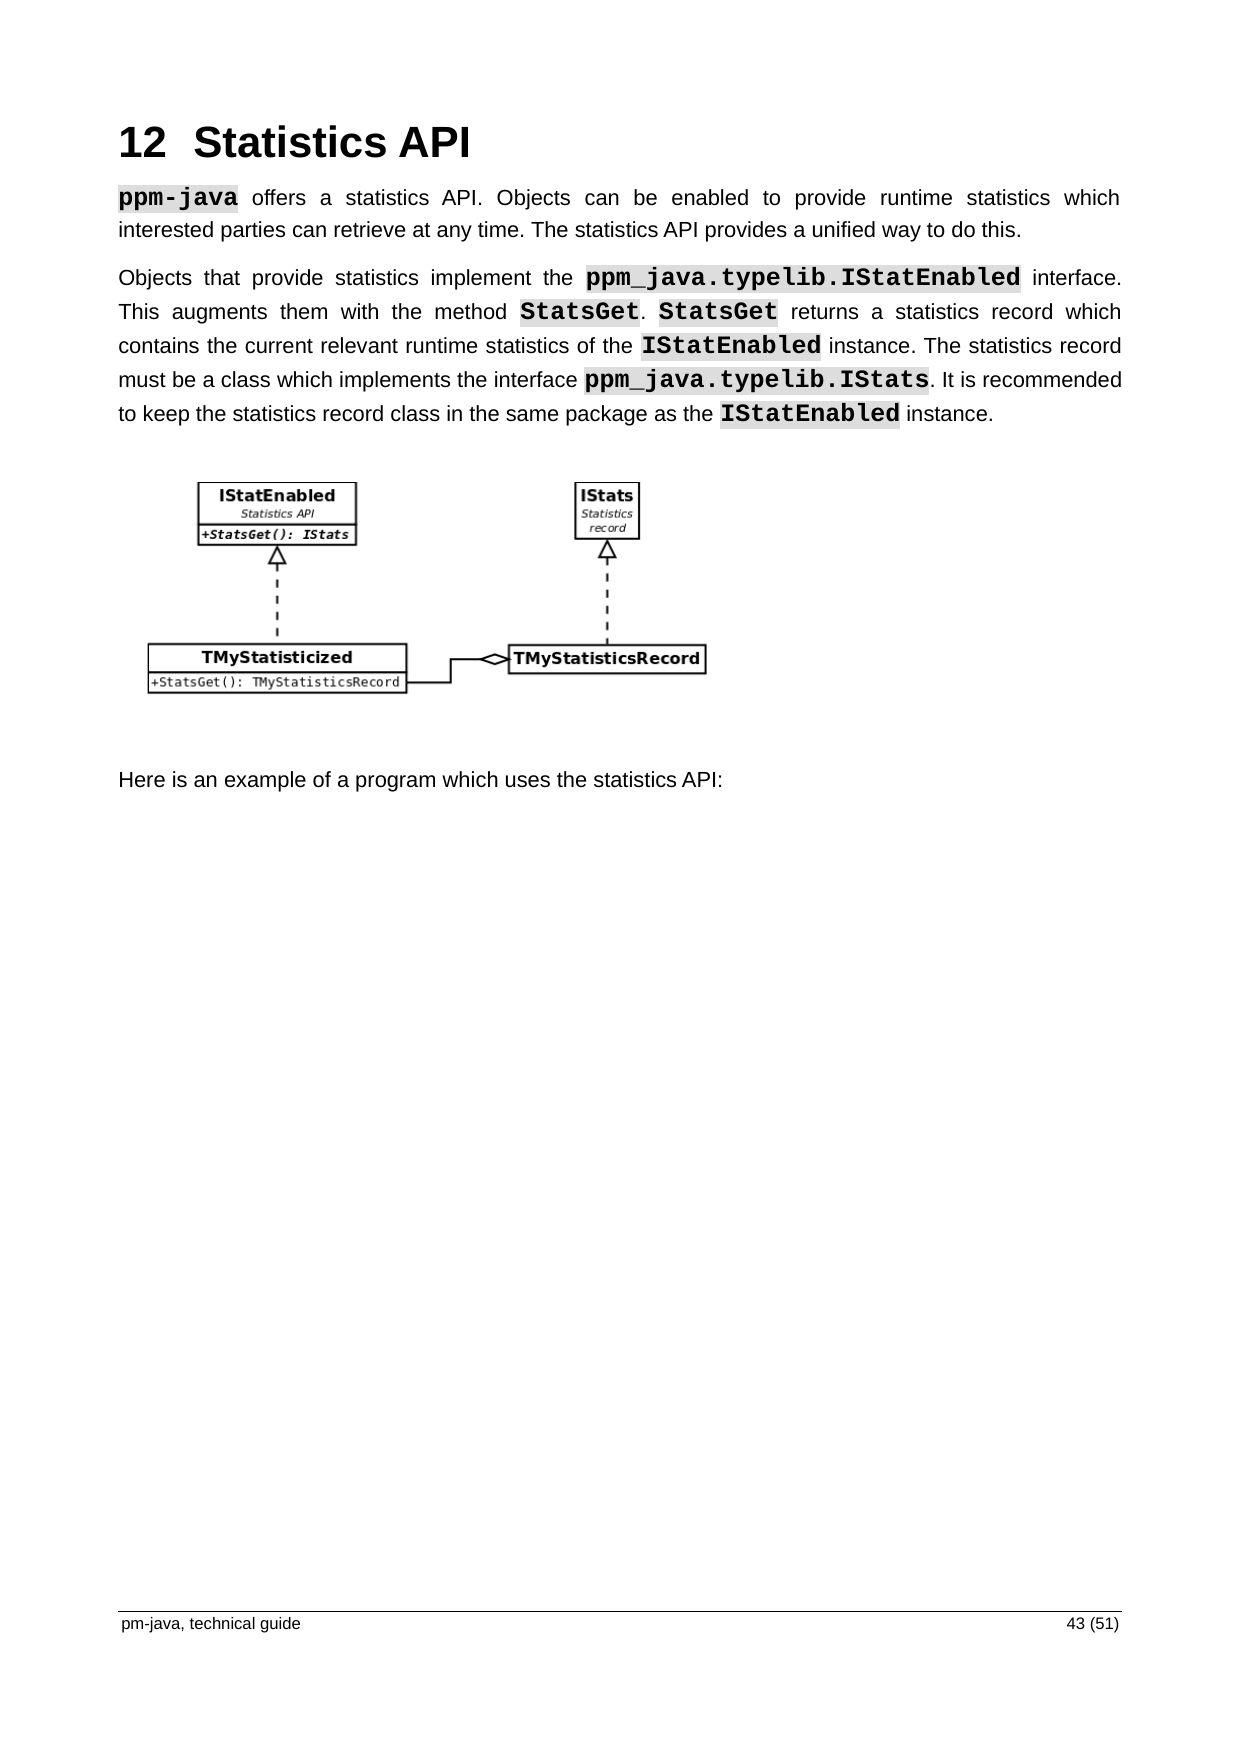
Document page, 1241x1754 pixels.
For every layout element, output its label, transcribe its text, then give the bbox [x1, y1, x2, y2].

text Here is an example of a program which uses the statistics API: [118, 767, 1122, 792]
text Objects that provide statistics implement the ppm_java.typelib.IStatEnabled interface. This augments them with the method StatsGet. StatsGet returns a statistics record which contains the current relevant runtime statistics of the IStatEnabled instance. The statistics record must be a class which implements the interface ppm_java.typelib.IStats. It is recommended to keep the statistics record class in the same package as the IStatEnabled instance. [118, 265, 1122, 429]
text ppm-java offers a statistics API. Objects can be enabled to provide runtime statistics which interested parties can retrieve at any time. The statistics API provides a unified way to do this. [118, 185, 1122, 242]
picture [147, 482, 709, 716]
subtitle Statistics API [118, 118, 1122, 167]
